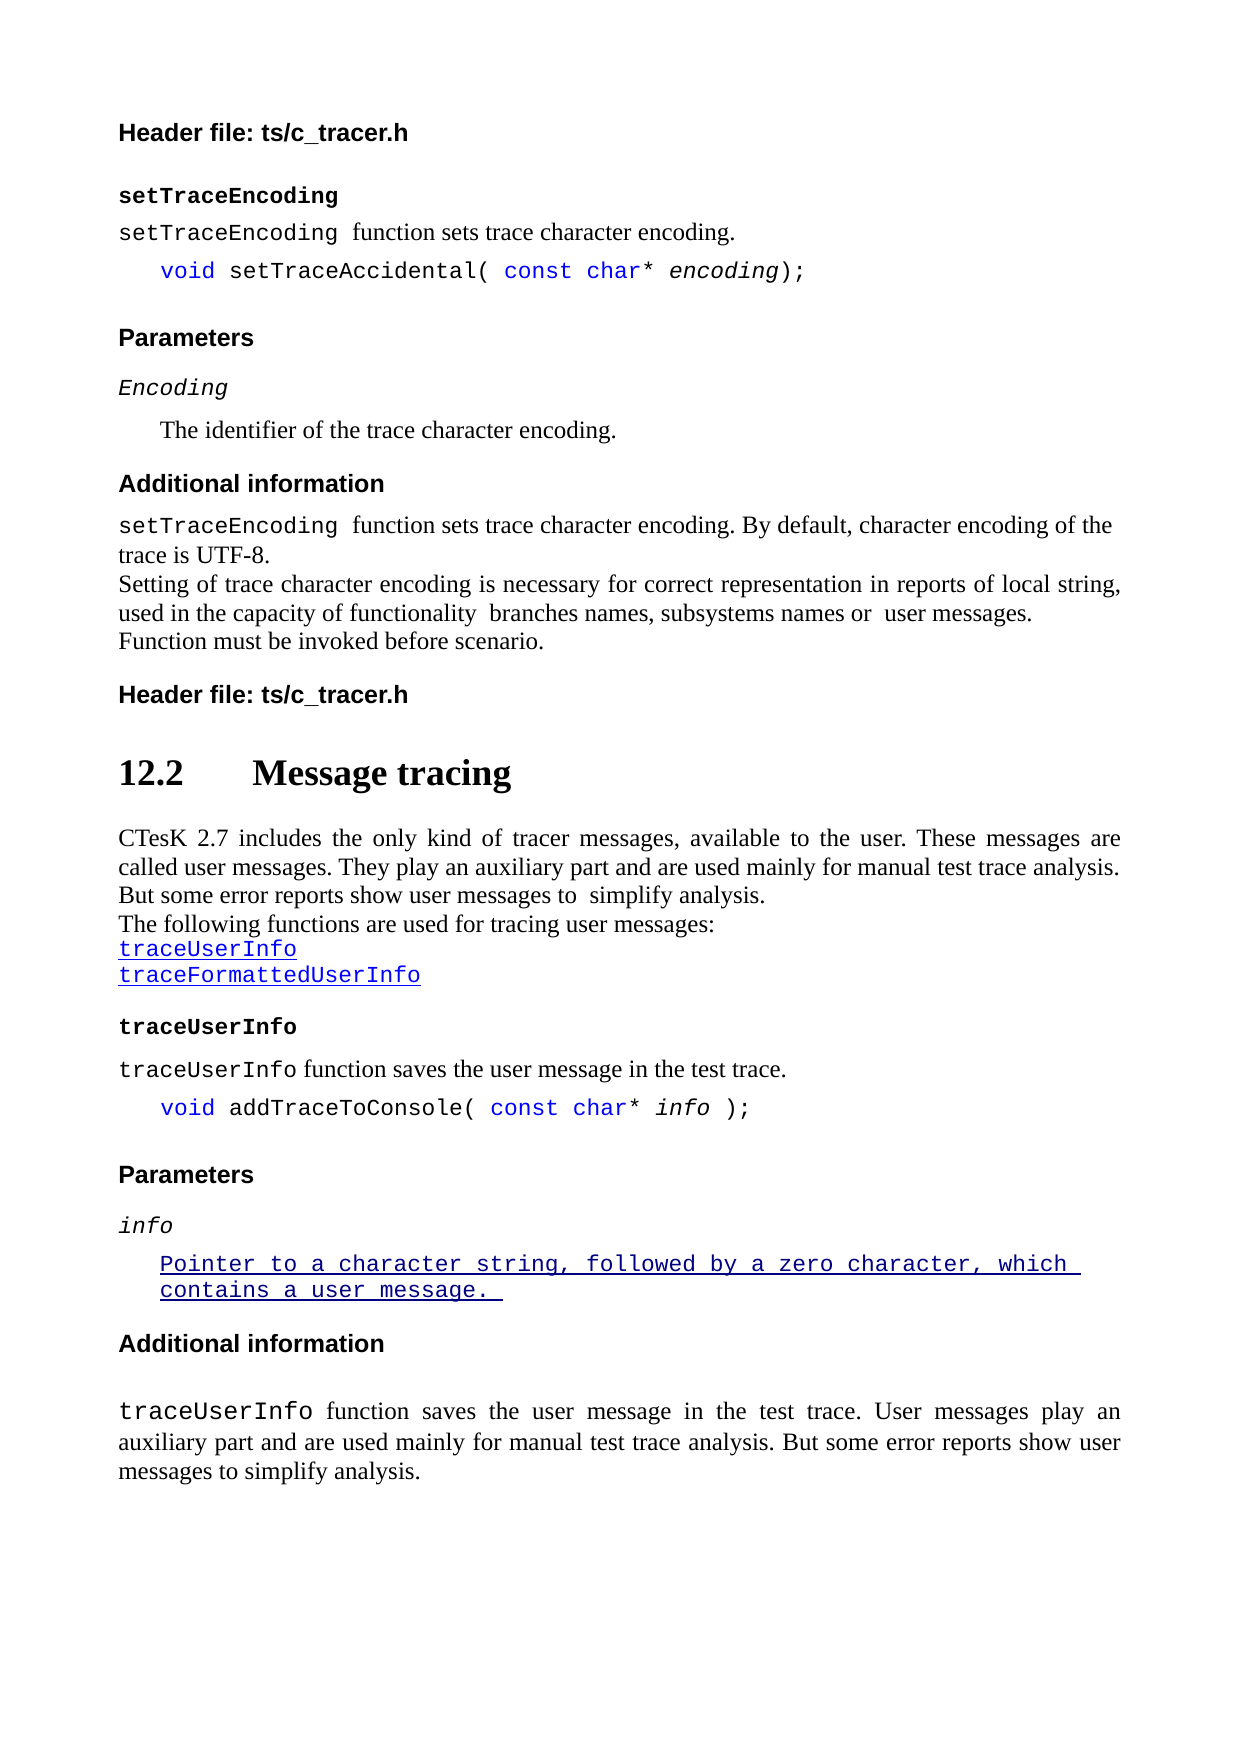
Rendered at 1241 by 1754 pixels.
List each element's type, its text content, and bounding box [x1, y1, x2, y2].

text CTesK 2.7 includes the only kind of tracer messages, available to the user. These messages are called user messages. They play an auxiliary part and are used mainly for manual test trace analysis. [118, 823, 1122, 880]
text traceUserInfo [118, 1016, 1122, 1042]
text setTraceEncoding function sets trace character encoding. By default, character encoding of the [118, 510, 1122, 540]
subtitle Additional information [118, 469, 1122, 497]
text The identifier of the trace character encoding. [159, 415, 1122, 444]
text void addTraceToConsole( const char* info ); [160, 1097, 1122, 1123]
subtitle Parameters [118, 323, 1122, 351]
subtitle Header file: ts/c_tracer.h [118, 118, 1122, 147]
text traceUserInfo function saves the user message in the test trace. [118, 1054, 1122, 1084]
text trace is UTF-8. [118, 540, 1122, 569]
text traceUserInfo [118, 938, 1122, 964]
text void setTraceAccidental( const char* encoding); [160, 259, 1122, 285]
text info [118, 1214, 1122, 1240]
text traceUserInfo function saves the user message in the test trace. User messages play an auxiliary part and are used mainly for manual test trace analysis. But some error reports show user messages to simplify analysis. [118, 1396, 1122, 1485]
text traceFormattedUserInfo [118, 964, 1122, 990]
subtitle Additional information [118, 1329, 1122, 1358]
text But some error reports show user messages to simplify analysis. [118, 880, 1122, 909]
text Function must be invoked before scenario. [118, 626, 1122, 655]
text setTraceEncoding function sets trace character encoding. [118, 217, 1122, 247]
subtitle Header file: ts/c_tracer.h [118, 680, 1122, 709]
subtitle Parameters [118, 1160, 1122, 1189]
subtitle Message tracing [118, 751, 1122, 794]
text Pointer to a character string, followed by a zero character, which contains a user message. [159, 1252, 1122, 1304]
text Encoding [118, 376, 1122, 402]
text The following functions are used for tracing user messages: [118, 909, 1122, 938]
text Setting of trace character encoding is necessary for correct representation in reports of local string, used in the capacity of functionality branches names, subsystems names or user messages. [118, 569, 1122, 626]
subtitle setTraceEncoding [118, 184, 1122, 210]
